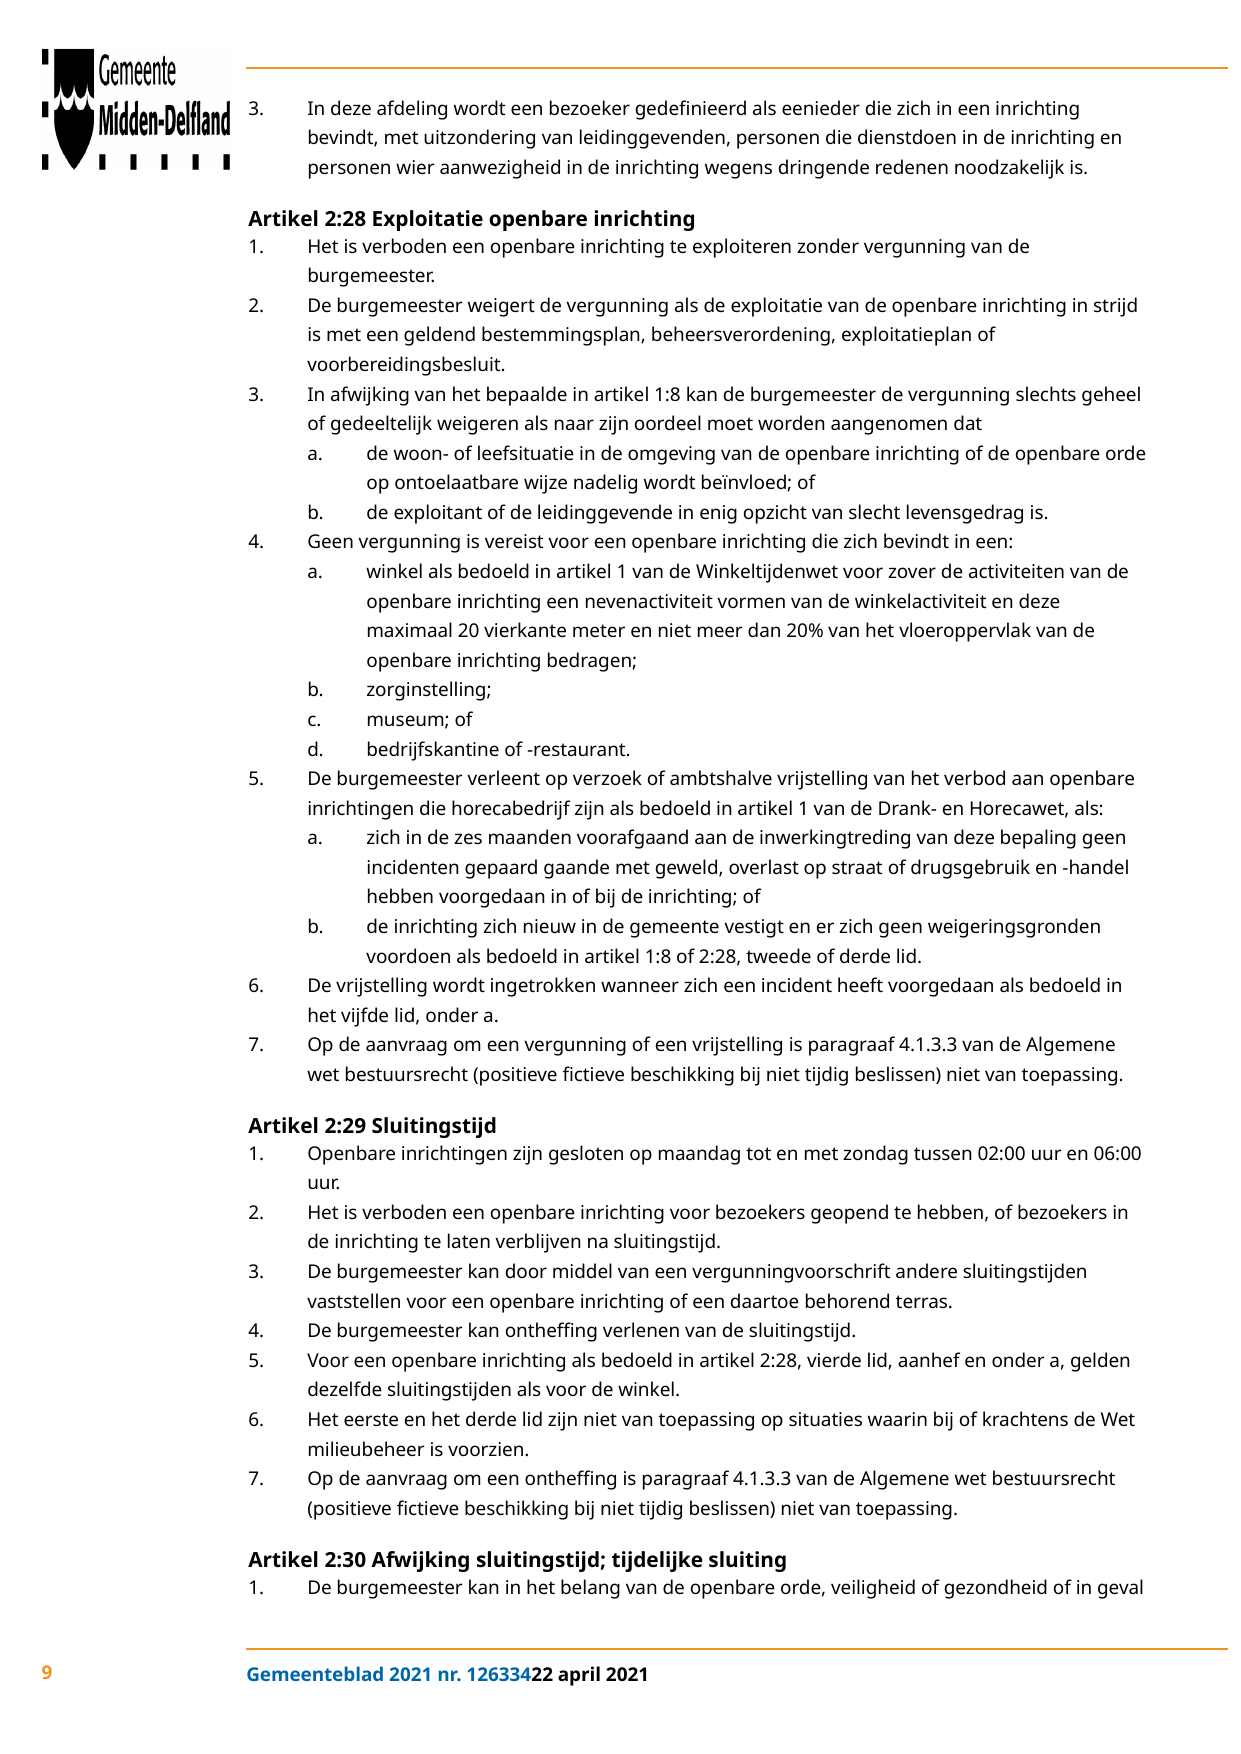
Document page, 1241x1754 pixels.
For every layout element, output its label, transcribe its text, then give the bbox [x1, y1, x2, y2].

list bedrijfskantine of -restaurant. [307, 736, 1152, 761]
list Op de aanvraag om een ontheffing is paragraaf 4.1.3.3 van de Algemene wet bestuursrecht (positieve fictieve beschikking bij niet tijdig beslissen) niet van toepassing. [248, 1465, 1152, 1521]
list In deze afdeling wordt een bezoeker gedefinieerd als eenieder die zich in een inrichting bevindt, met uitzondering van leidinggevenden, personen die dienstdoen in de inrichting en personen wier aanwezigheid in de inrichting wegens dringende redenen noodzakelijk is. [248, 95, 1152, 180]
picture [41, 47, 231, 172]
list De vrijstelling wordt ingetrokken wanneer zich een incident heeft voorgedaan als bedoeld in het vijfde lid, onder a. [248, 972, 1152, 1028]
list In afwijking van het bepaalde in artikel 1:8 kan de burgemeester de vergunning slechts geheel of gedeeltelijk weigeren als naar zijn oordeel moet worden aangenomen dat [248, 381, 1152, 436]
list de inrichting zich nieuw in de gemeente vestigt en er zich geen weigeringsgronden voordoen als bedoeld in artikel 1:8 of 2:28, tweede of derde lid. [307, 913, 1152, 968]
list Voor een openbare inrichting als bedoeld in artikel 2:28, vierde lid, aanhef en onder a, gelden dezelfde sluitingstijden als voor de winkel. [248, 1347, 1152, 1402]
text Artikel 2:29 Sluitingstijd [248, 1112, 1152, 1140]
list de woon- of leefsituatie in de omgeving van de openbare inrichting of de openbare orde op ontoelaatbare wijze nadelig wordt beïnvloed; of [307, 440, 1152, 495]
list museum; of [307, 706, 1152, 732]
list Geen vergunning is vereist voor een openbare inrichting die zich bevindt in een: [248, 529, 1152, 554]
list zorginstelling; [307, 677, 1152, 702]
text Artikel 2:28 Exploitatie openbare inrichting [248, 204, 1152, 233]
list zich in de zes maanden voorafgaand aan de inwerkingtreding van deze bepaling geen incidenten gepaard gaande met geweld, overlast op straat of drugsgebruik en -handel hebben voorgedaan in of bij de inrichting; of [307, 824, 1152, 909]
text Artikel 2:30 Afwijking sluitingstijd; tijdelijke sluiting [248, 1545, 1152, 1574]
list De burgemeester kan in het belang van de openbare orde, veiligheid of gezondheid of in geval [248, 1574, 1152, 1599]
list De burgemeester kan door middel van een vergunningvoorschrift andere sluitingstijden vaststellen voor een openbare inrichting of een daartoe behorend terras. [248, 1258, 1152, 1314]
list Op de aanvraag om een vergunning of een vrijstelling is paragraaf 4.1.3.3 van de Algemene wet bestuursrecht (positieve fictieve beschikking bij niet tijdig beslissen) niet van toepassing. [248, 1032, 1152, 1087]
list Het eerste en het derde lid zijn niet van toepassing op situaties waarin bij of krachtens de Wet milieubeheer is voorzien. [248, 1406, 1152, 1462]
list De burgemeester weigert de vergunning als de exploitatie van de openbare inrichting in strijd is met een geldend bestemmingsplan, beheersverordening, exploitatieplan of voorbereidingsbesluit. [248, 292, 1152, 377]
list De burgemeester verleent op verzoek of ambtshalve vrijstelling van het verbod aan openbare inrichtingen die horecabedrijf zijn als bedoeld in artikel 1 van de Drank- en Horecawet, als: [248, 765, 1152, 821]
list winkel als bedoeld in artikel 1 van de Winkeltijdenwet voor zover de activiteiten van de openbare inrichting een nevenactiviteit vormen van de winkelactiviteit en deze maximaal 20 vierkante meter en niet meer dan 20% van het vloeroppervlak van de openbare inrichting bedragen; [307, 558, 1152, 673]
list Het is verboden een openbare inrichting te exploiteren zonder vergunning van de burgemeester. [248, 233, 1152, 288]
list De burgemeester kan ontheffing verlenen van de sluitingstijd. [248, 1317, 1152, 1343]
list Openbare inrichtingen zijn gesloten op maandag tot en met zondag tussen 02:00 uur en 06:00 uur. [248, 1140, 1152, 1195]
list Het is verboden een openbare inrichting voor bezoekers geopend te hebben, of bezoekers in de inrichting te laten verblijven na sluitingstijd. [248, 1199, 1152, 1254]
list de exploitant of de leidinggevende in enig opzicht van slecht levensgedrag is. [307, 499, 1152, 525]
